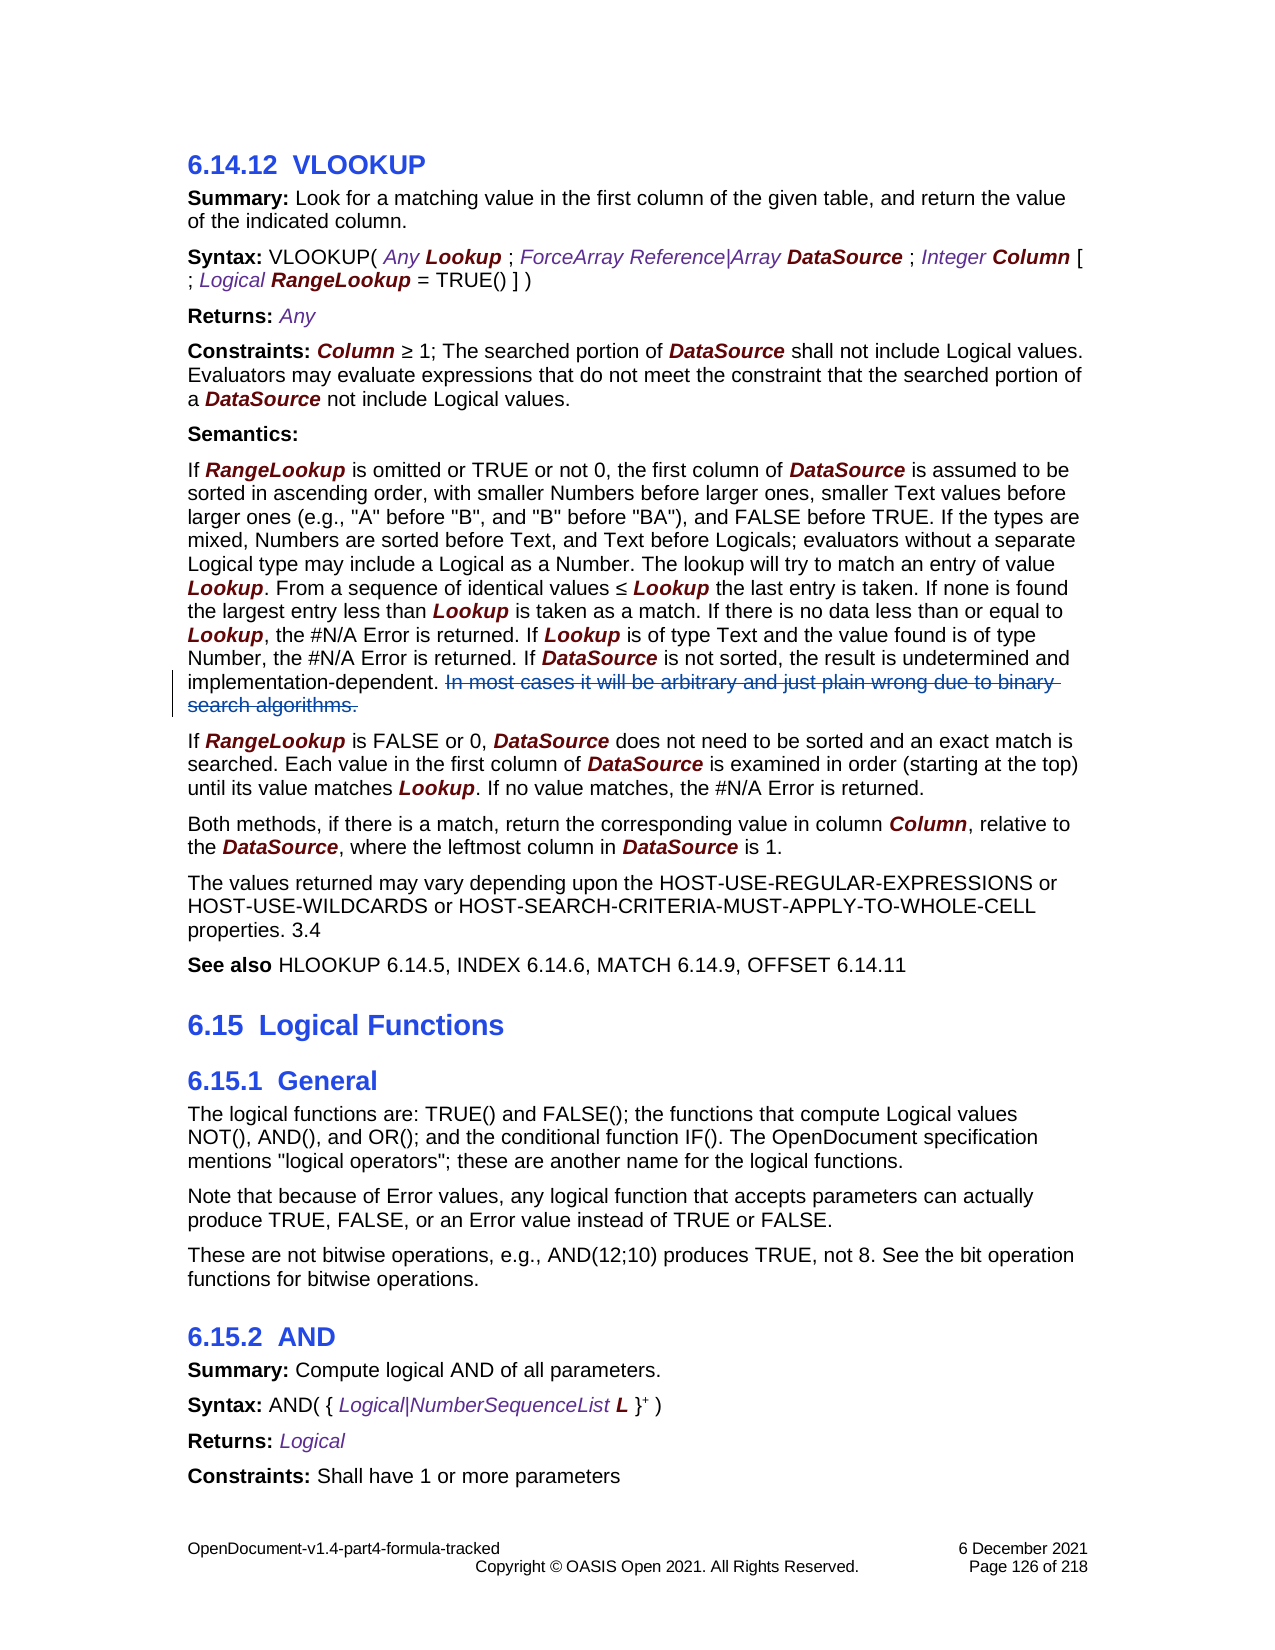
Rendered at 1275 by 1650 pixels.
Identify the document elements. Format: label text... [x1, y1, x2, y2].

text Note that because of Error values, any logical function that accepts parameters can actually produce TRUE, FALSE, or an Error value instead of TRUE or FALSE. [187, 1185, 1088, 1232]
text Summary: Compute logical AND of all parameters. [187, 1358, 1088, 1382]
text Both methods, if there is a match, return the corresponding value in column Column, relative to the DataSource, where the leftmost column in DataSource is 1. [187, 812, 1088, 859]
subtitle Logical Functions [187, 1008, 1088, 1041]
text Syntax: AND( { Logical|NumberSequenceList L }+ ) [187, 1394, 1088, 1417]
text Summary: Look for a matching value in the first column of the given table, and return the value of the indicated column. [187, 186, 1088, 233]
text Returns: Logical [187, 1429, 1088, 1453]
text Constraints: Shall have 1 or more parameters [187, 1465, 1088, 1488]
text The values returned may vary depending upon the HOST-USE-REGULAR-EXPRESSIONS or HOST-USE-WILDCARDS or HOST-SEARCH-CRITERIA-MUST-APPLY-TO-WHOLE-CELL properties. 3.4 [187, 871, 1088, 942]
subtitle General [187, 1066, 1088, 1096]
text If RangeLookup is FALSE or 0, DataSource does not need to be sorted and an exact match is searched. Each value in the first column of DataSource is examined in order (starting at the top) until its value matches Lookup. If no value matches, the #N/A Error is returned. [187, 729, 1088, 800]
text See also HLOOKUP 6.14.5, INDEX 6.14.6, MATCH 6.14.9, OFFSET 6.14.11 [187, 954, 1088, 977]
subtitle AND [187, 1322, 1088, 1352]
text The logical functions are: TRUE() and FALSE(); the functions that compute Logical values NOT(), AND(), and OR(); and the conditional function IF(). The OpenDocument specification mentions "logical operators"; these are another name for the logical functions. [187, 1102, 1088, 1173]
text Syntax: VLOOKUP( Any Lookup ; ForceArray Reference|Array DataSource ; Integer Column [ ; Logical RangeLookup = TRUE() ] ) [187, 245, 1088, 292]
subtitle VLOOKUP [187, 150, 1088, 180]
text Constraints: Column ≥ 1; The searched portion of DataSource shall not include Logical values. Evaluators may evaluate expressions that do not meet the constraint that the searched portion of a DataSource not include Logical values. [187, 340, 1088, 411]
text If RangeLookup is omitted or TRUE or not 0, the first column of DataSource is assumed to be sorted in ascending order, with smaller Numbers before larger ones, smaller Text values before larger ones (e.g., "A" before "B", and "B" before "BA"), and FALSE before TRUE. If the types are mixed, Numbers are sorted before Text, and Text before Logicals; evaluators without a separate Logical type may include a Logical as a Number. The lookup will try to match an entry of value Lookup. From a sequence of identical values ≤ Lookup the last entry is taken. If none is found the largest entry less than Lookup is taken as a match. If there is no data less than or equal to Lookup, the #N/A Error is returned. If Lookup is of type Text and the value found is of type Number, the #N/A Error is returned. If DataSource is not sorted, the result is undetermined and implementation-dependent. [187, 458, 1088, 717]
text Semantics: [187, 423, 1088, 446]
text Returns: Any [187, 304, 1088, 328]
text These are not bitwise operations, e.g., AND(12;10) produces TRUE, not 8. See the bit operation functions for bitwise operations. [187, 1244, 1088, 1291]
